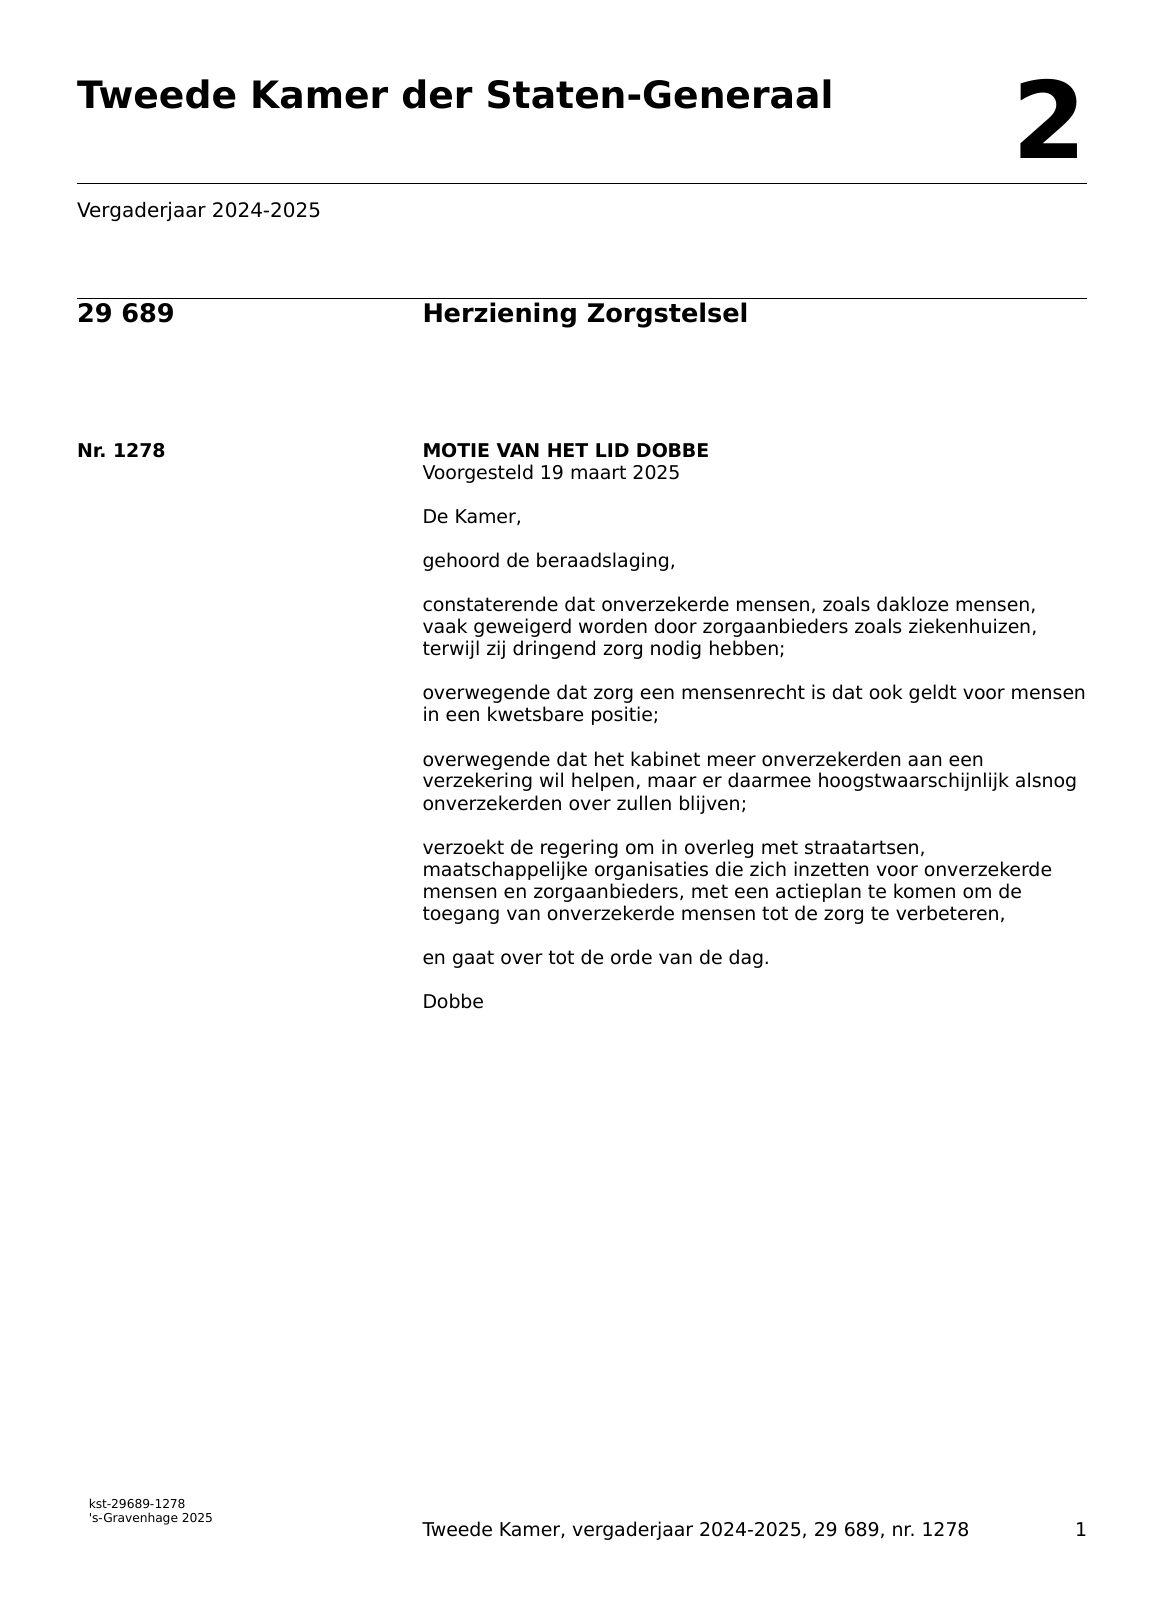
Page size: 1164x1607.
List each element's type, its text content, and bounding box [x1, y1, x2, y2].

text en gaat over tot de orde van de dag. [422, 947, 1087, 969]
text verzoekt de regering om in overleg met straatartsen, maatschappelijke organisaties die zich inzetten voor onverzekerde mensen en zorgaanbieders, met een actieplan te komen om de toegang van onverzekerde mensen tot de zorg te verbeteren, [422, 837, 1087, 924]
text overwegende dat het kabinet meer onverzekerden aan een verzekering wil helpen, maar er daarmee hoogstwaarschijnlijk alsnog onverzekerden over zullen blijven; [422, 748, 1087, 814]
table_header 2 [886, 59, 1087, 183]
table_header Tweede Kamer der Staten-Generaal [77, 59, 886, 183]
text constaterende dat onverzekerde mensen, zoals dakloze mensen, vaak geweigerd worden door zorgaanbieders zoals ziekenhuizen, terwijl zij dringend zorg nodig hebben; [422, 594, 1087, 660]
subtitle Nr. 1278 MOTIE VAN HET LID DOBBE [77, 440, 1087, 462]
text Dobbe [422, 991, 1087, 1013]
text kst-29689-1278 [88, 1497, 323, 1511]
subtitle 29 689 Herziening Zorgstelsel [77, 299, 1087, 329]
text overwegende dat zorg een mensenrecht is dat ook geldt voor mensen in een kwetsbare positie; [422, 682, 1087, 726]
text 's-Gravenhage 2025 [88, 1511, 323, 1525]
text Voorgesteld 19 maart 2025 [422, 462, 1087, 484]
text De Kamer, [422, 506, 1087, 528]
text gehoord de beraadslaging, [422, 550, 1087, 572]
table_cell Vergaderjaar 2024-2025 [77, 184, 1087, 298]
